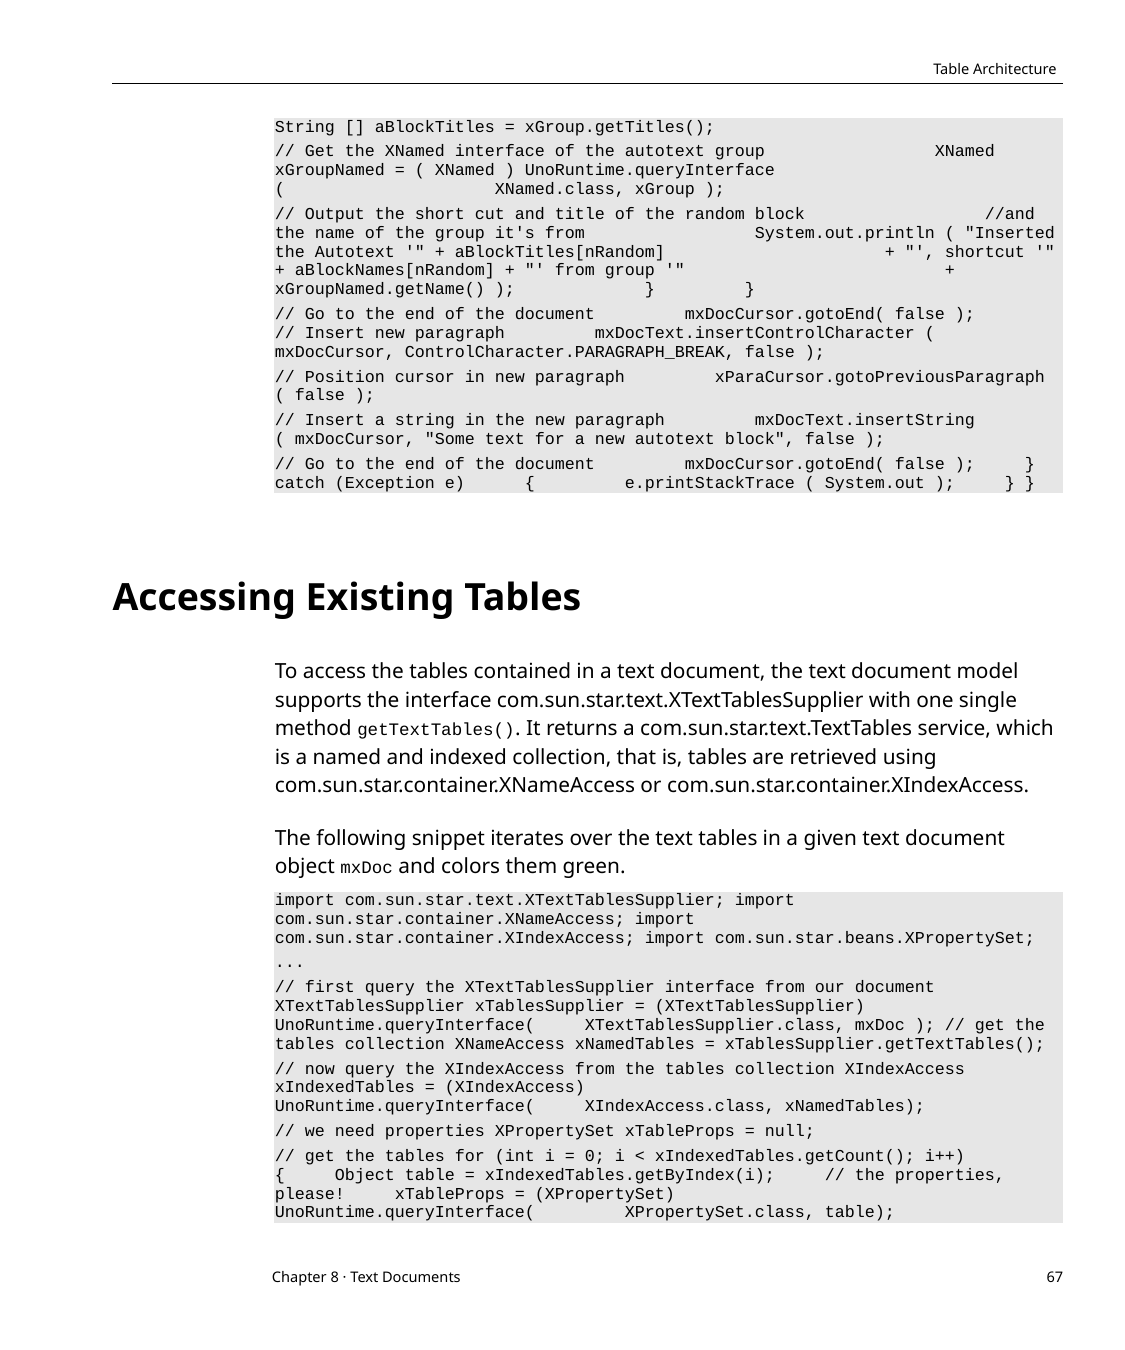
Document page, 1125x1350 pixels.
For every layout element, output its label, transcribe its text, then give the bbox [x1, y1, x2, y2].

text // Output the short cut and title of the random block //and the name of the group it's from System.out.println ( "Inserted the Autotext '" + aBlockTitles[nRandom] + "', shortcut '" + aBlockNames[nRandom] + "' from group '" + xGroupNamed.getName() ); } } [274, 205, 1063, 300]
text // Go to the end of the document mxDocCursor.gotoEnd( false ); // Insert new paragraph mxDocText.insertControlCharacter ( mxDocCursor, ControlCharacter.PARAGRAPH_BREAK, false ); [274, 306, 1063, 362]
text // Get the XNamed interface of the autotext group XNamed xGroupNamed = ( XNamed ) UnoRuntime.queryInterface ( XNamed.class, xGroup ); [274, 143, 1063, 199]
text The following snippet iterates over the text tables in a given text document object mxDoc and colors them green. [274, 823, 1063, 879]
text // Insert a string in the new paragraph mxDocText.insertString ( mxDocCursor, "Some text for a new autotext block", false ); [274, 412, 1063, 449]
text // first query the XTextTablesSupplier interface from our document XTextTablesSupplier xTablesSupplier = (XTextTablesSupplier) UnoRuntime.queryInterface( XTextTablesSupplier.class, mxDoc ); // get the tables collection XNameAccess xNamedTables = xTablesSupplier.getTextTables(); [274, 979, 1063, 1054]
text // get the tables for (int i = 0; i < xIndexedTables.getCount(); i++) { Object table = xIndexedTables.getByIndex(i); // the properties, please! xTableProps = (XPropertySet) UnoRuntime.queryInterface( XPropertySet.class, table); [274, 1147, 1063, 1223]
text import com.sun.star.text.XTextTablesSupplier; import com.sun.star.container.XNameAccess; import com.sun.star.container.XIndexAccess; import com.sun.star.beans.XPropertySet; [274, 892, 1063, 948]
text // Position cursor in new paragraph xParaCursor.gotoPreviousParagraph ( false ); [274, 368, 1063, 406]
text // we need properties XPropertySet xTableProps = null; [274, 1123, 1063, 1142]
text // Go to the end of the document mxDocCursor.gotoEnd( false ); } catch (Exception e) { e.printStackTrace ( System.out ); } } [274, 455, 1063, 493]
text ... [274, 954, 1063, 973]
text To access the tables contained in a text document, the text document model supports the interface com.sun.star.text.XTextTablesSupplier with one single method getTextTables(). It returns a com.sun.star.text.TextTables service, which is a named and indexed collection, that is, tables are retrieved using com.sun.star.container.XNameAccess or com.sun.star.container.XIndexAccess. [274, 657, 1063, 799]
subtitle Accessing Existing Tables [112, 570, 1063, 621]
text String [] aBlockTitles = xGroup.getTitles(); [274, 118, 1063, 137]
text // now query the XIndexAccess from the tables collection XIndexAccess xIndexedTables = (XIndexAccess) UnoRuntime.queryInterface( XIndexAccess.class, xNamedTables); [274, 1060, 1063, 1117]
